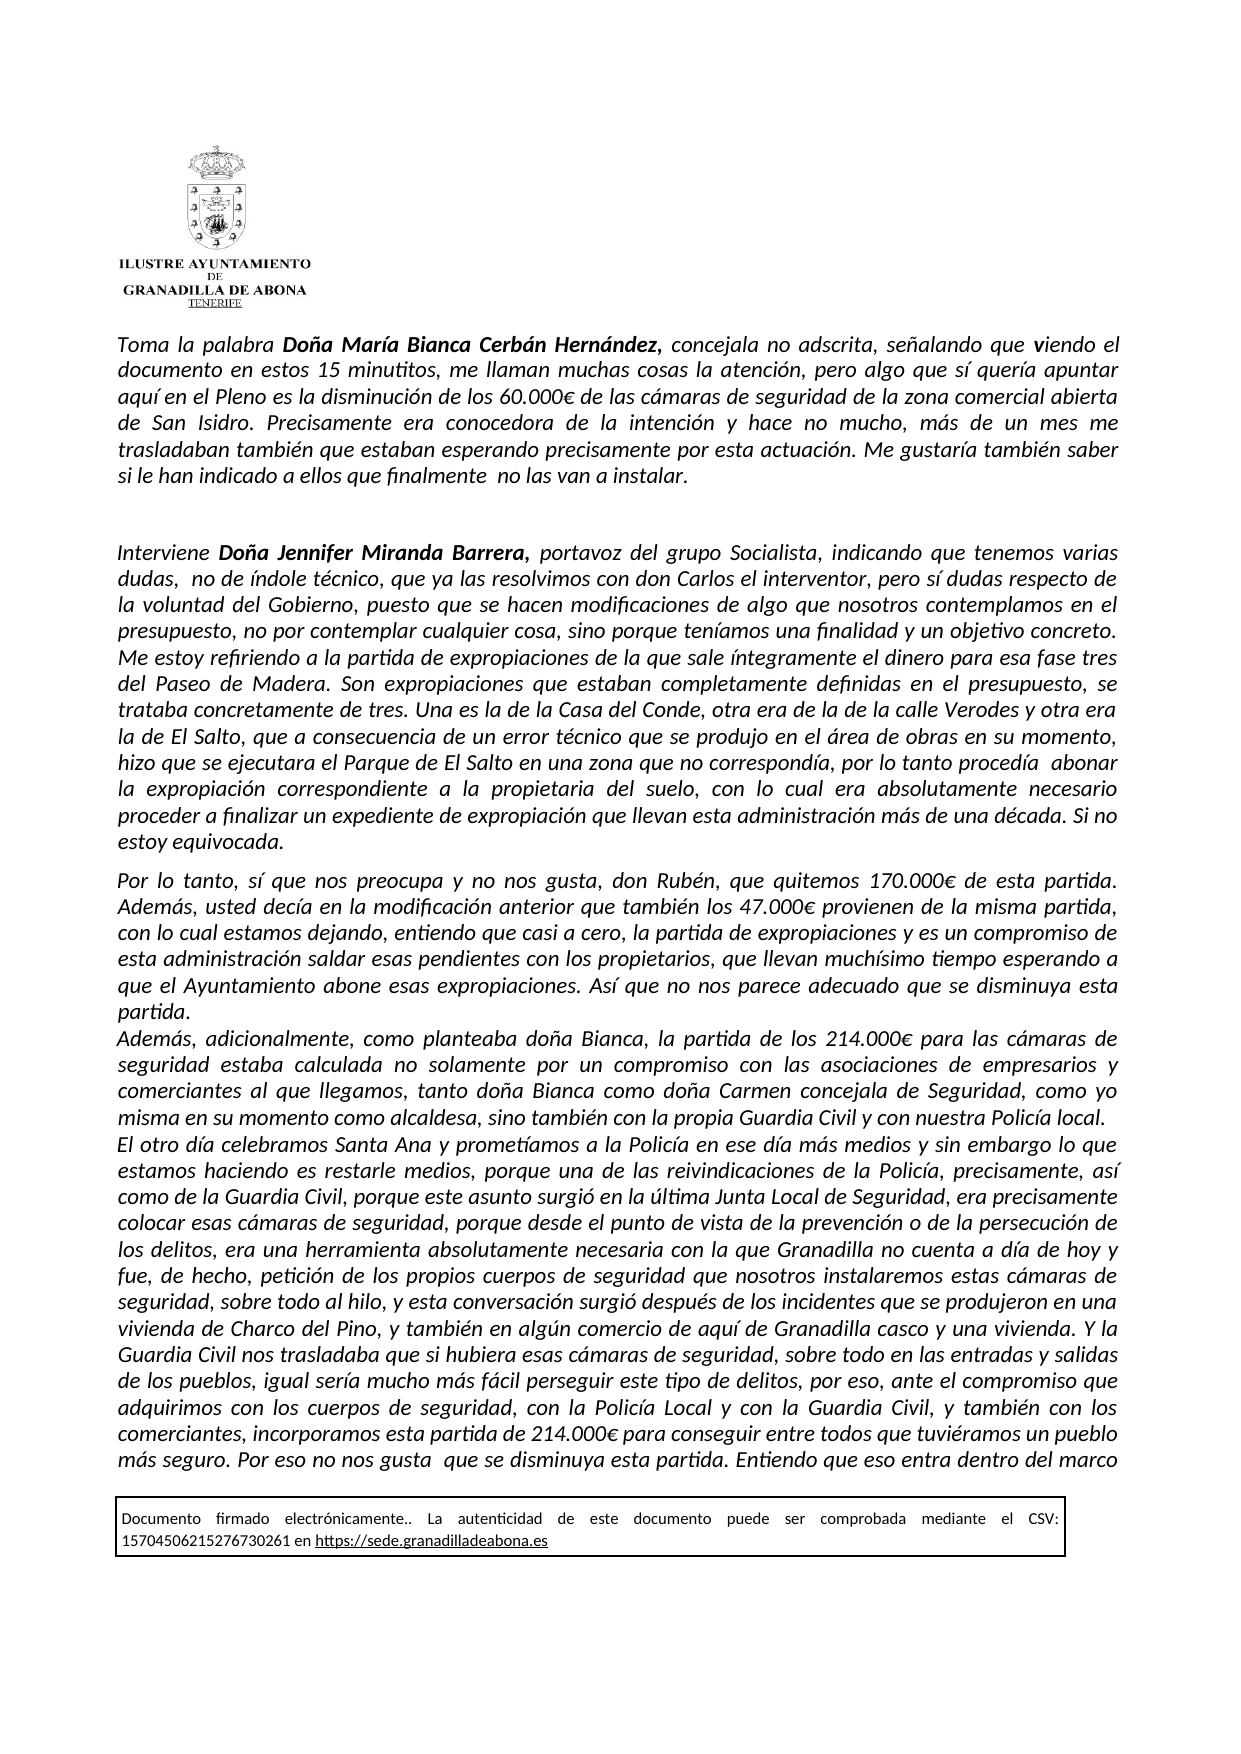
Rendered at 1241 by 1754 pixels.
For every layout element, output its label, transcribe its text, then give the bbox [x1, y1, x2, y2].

text Por lo tanto, sí que nos preocupa y no nos gusta, don Rubén, que quitemos 170.000€ de esta partida. Además, usted decía en la modificación anterior que también los 47.000€ provienen de la misma partida, con lo cual estamos dejando, entiendo que casi a cero, la partida de expropiaciones y es un compromiso de esta administración saldar esas pendientes con los propietarios, que llevan muchísimo tiempo esperando a que el Ayuntamiento abone esas expropiaciones. Así que no nos parece adecuado que se disminuya esta partida. [117, 867, 1122, 1025]
text Interviene Doña Jennifer Miranda Barrera, portavoz del grupo Socialista, indicando que tenemos varias dudas, no de índole técnico, que ya las resolvimos con don Carlos el interventor, pero sí dudas respecto de la voluntad del Gobierno, puesto que se hacen modificaciones de algo que nosotros contemplamos en el presupuesto, no por contemplar cualquier cosa, sino porque teníamos una finalidad y un objetivo concreto. Me estoy refiriendo a la partida de expropiaciones de la que sale íntegramente el dinero para esa fase tres del Paseo de Madera. Son expropiaciones que estaban completamente definidas en el presupuesto, se trataba concretamente de tres. Una es la de la Casa del Conde, otra era de la de la calle Verodes y otra era la de El Salto, que a consecuencia de un error técnico que se produjo en el área de obras en su momento, hizo que se ejecutara el Parque de El Salto en una zona que no correspondía, por lo tanto procedía abonar la expropiación correspondiente a la propietaria del suelo, con lo cual era absolutamente necesario proceder a finalizar un expediente de expropiación que llevan esta administración más de una década. Si no estoy equivocada. [117, 539, 1122, 855]
text El otro día celebramos Santa Ana y prometíamos a la Policía en ese día más medios y sin embargo lo que estamos haciendo es restarle medios, porque una de las reivindicaciones de la Policía, precisamente, así como de la Guardia Civil, porque este asunto surgió en la última Junta Local de Seguridad, era precisamente colocar esas cámaras de seguridad, porque desde el punto de vista de la prevención o de la persecución de los delitos, era una herramienta absolutamente necesaria con la que Granadilla no cuenta a día de hoy y fue, de hecho, petición de los propios cuerpos de seguridad que nosotros instalaremos estas cámaras de seguridad, sobre todo al hilo, y esta conversación surgió después de los incidentes que se produjeron en una vivienda de Charco del Pino, y también en algún comercio de aquí de Granadilla casco y una vivienda. Y la Guardia Civil nos trasladaba que si hubiera esas cámaras de seguridad, sobre todo en las entradas y salidas de los pueblos, igual sería mucho más fácil perseguir este tipo de delitos, por eso, ante el compromiso que adquirimos con los cuerpos de seguridad, con la Policía Local y con la Guardia Civil, y también con los comerciantes, incorporamos esta partida de 214.000€ para conseguir entre todos que tuviéramos un pueblo más seguro. Por eso no nos gusta que se disminuya esta partida. Entiendo que eso entra dentro del marco [117, 1131, 1122, 1474]
text Además, adicionalmente, como planteaba doña Bianca, la partida de los 214.000€ para las cámaras de seguridad estaba calculada no solamente por un compromiso con las asociaciones de empresarios y comerciantes al que llegamos, tanto doña Bianca como doña Carmen concejala de Seguridad, como yo misma en su momento como alcaldesa, sino también con la propia Guardia Civil y con nuestra Policía local. [117, 1026, 1122, 1131]
text Toma la palabra Doña María Bianca Cerbán Hernández, concejala no adscrita, señalando que viendo el documento en estos 15 minutitos, me llaman muchas cosas la atención, pero algo que sí quería apuntar aquí en el Pleno es la disminución de los 60.000€ de las cámaras de seguridad de la zona comercial abierta de San Isidro. Precisamente era conocedora de la intención y hace no mucho, más de un mes me trasladaban también que estaban esperando precisamente por esta actuación. Me gustaría también saber si le han indicado a ellos que finalmente no las van a instalar. [117, 331, 1122, 489]
